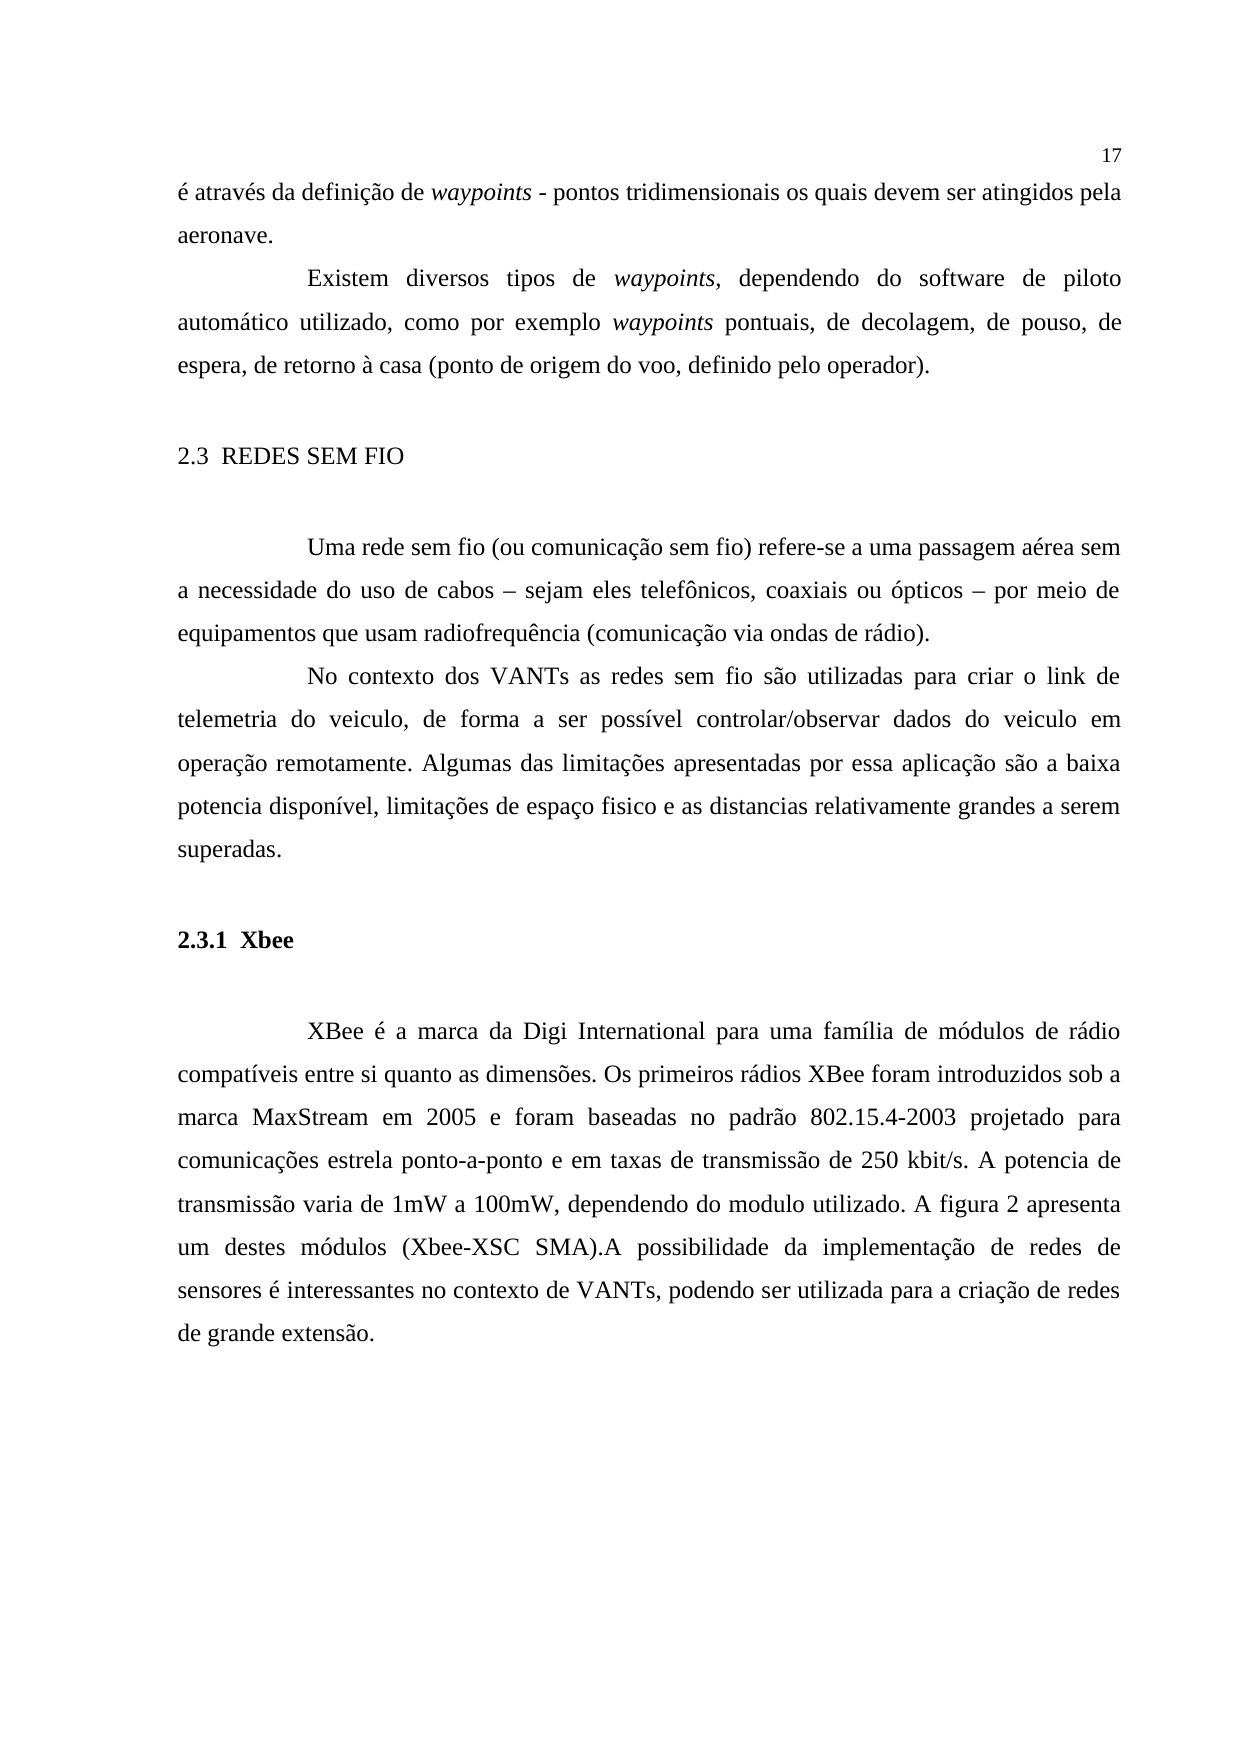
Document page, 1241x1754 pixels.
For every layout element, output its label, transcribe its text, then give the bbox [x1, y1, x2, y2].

text Existem diversos tipos de waypoints, dependendo do software de piloto automático utilizado, como por exemplo waypoints pontuais, de decolagem, de pouso, de espera, de retorno à casa (ponto de origem do voo, definido pelo operador). [177, 263, 1122, 378]
text Uma rede sem fio (ou comunicação sem fio) refere-se a uma passagem aérea sem a necessidade do uso de cabos – sejam eles telefônicos, coaxiais ou ópticos – por meio de equipamentos que usam radiofrequência (comunicação via ondas de rádio). [177, 532, 1122, 647]
text XBee é a marca da Digi International para uma família de módulos de rádio compatíveis entre si quanto as dimensões. Os primeiros rádios XBee foram introduzidos sob a marca MaxStream em 2005 e foram baseadas no padrão 802.15.4-2003 projetado para comunicações estrela ponto-a-ponto e em taxas de transmissão de 250 kbit/s. A potencia de transmissão varia de 1mW a 100mW, dependendo do modulo utilizado. A figura 2 apresenta um destes módulos (Xbee-XSC SMA).A possibilidade da implementação de redes de sensores é interessantes no contexto de VANTs, podendo ser utilizada para a criação de redes de grande extensão. [177, 1016, 1122, 1347]
text No contexto dos VANTs as redes sem fio são utilizadas para criar o link de telemetria do veiculo, de forma a ser possível controlar/observar dados do veiculo em operação remotamente. Algumas das limitações apresentadas por essa aplicação são a baixa potencia disponível, limitações de espaço fisico e as distancias relativamente grandes a serem superadas. [177, 661, 1122, 863]
subtitle Xbee [177, 925, 1122, 954]
subtitle Redes sem fio [177, 441, 1122, 469]
text é através da definição de waypoints - pontos tridimensionais os quais devem ser atingidos pela aeronave. [177, 177, 1122, 249]
